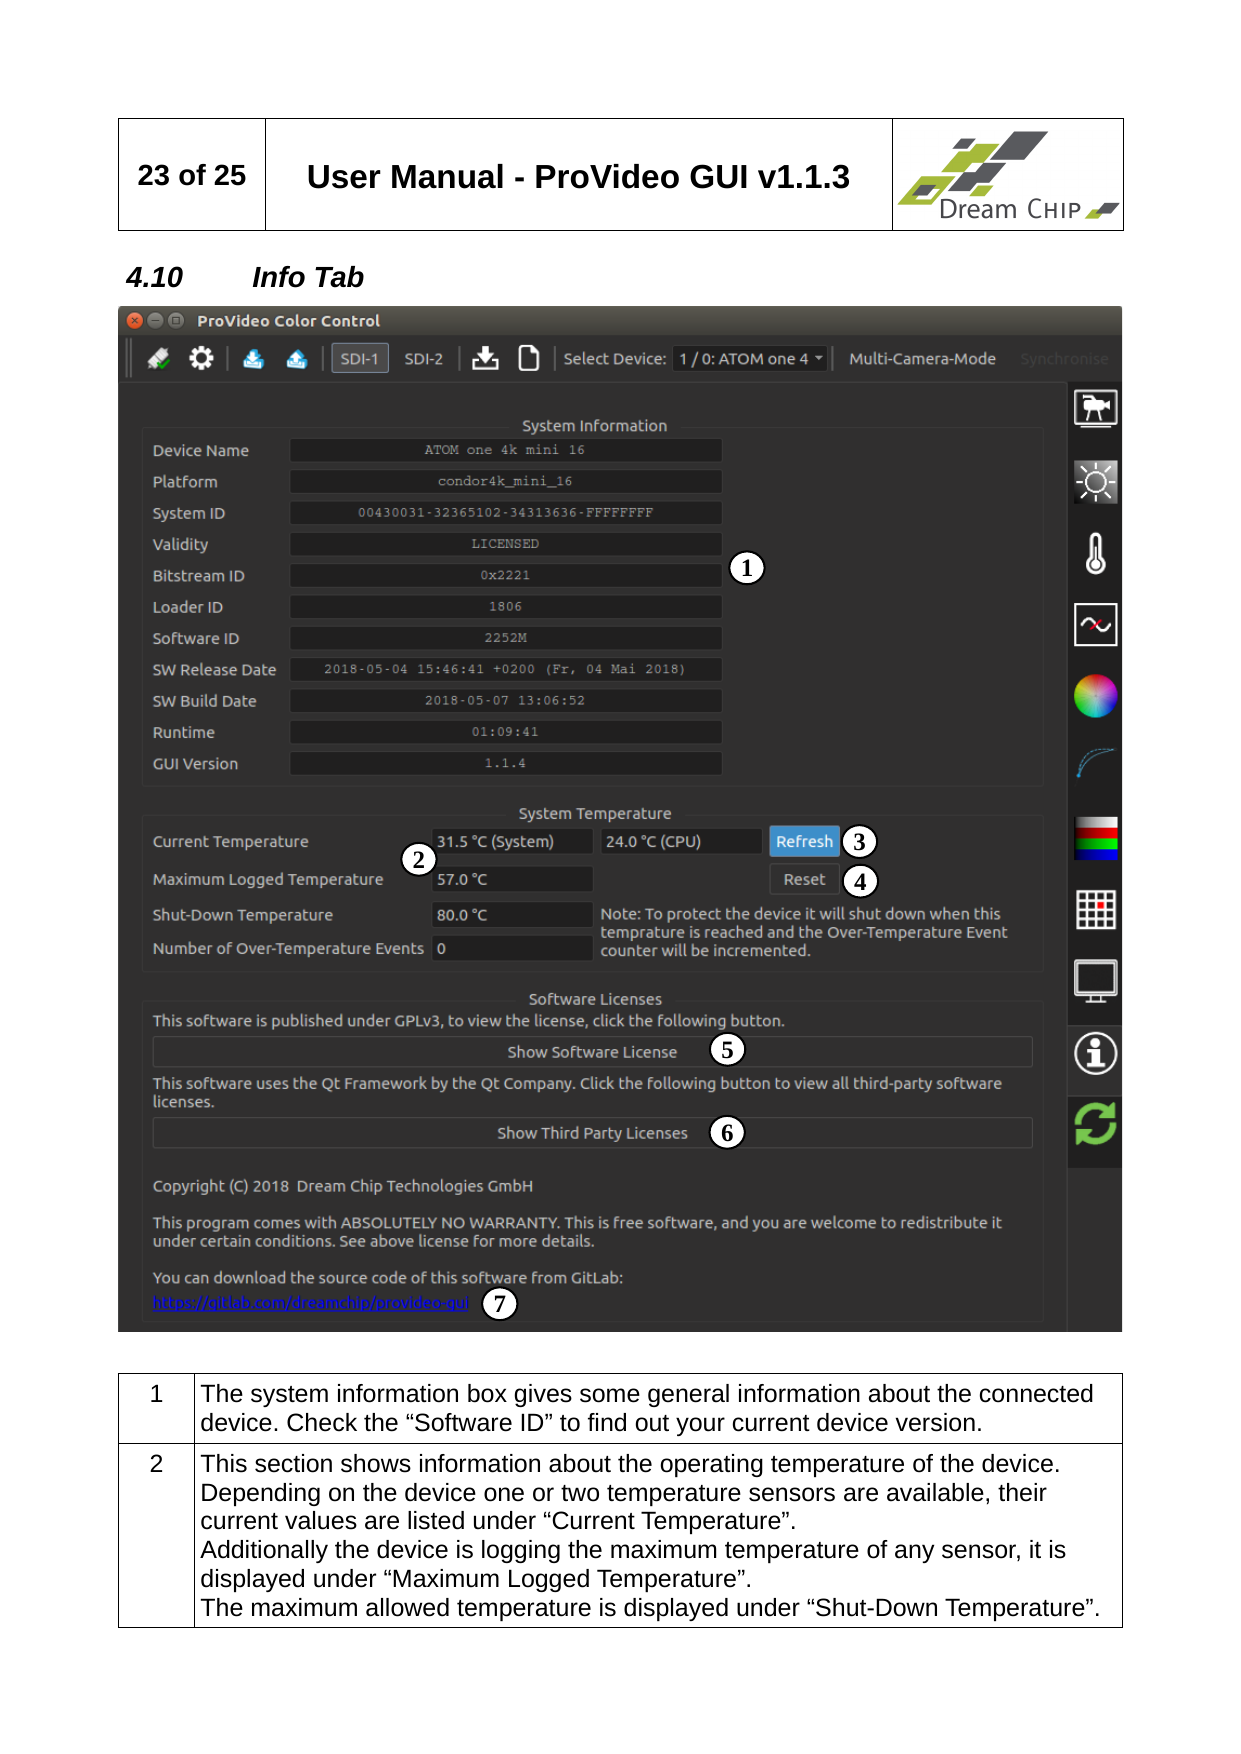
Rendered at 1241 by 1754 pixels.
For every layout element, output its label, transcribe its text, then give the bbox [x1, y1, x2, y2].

table_cell This section shows information about the operating temperature of the device. Depending on the device one or two temperature sensors are available, their current values are listed under “Current Temperature”. Additionally the device is logging the maximum temperature of any sensor, it is displayed under “Maximum Logged Temperature”. The maximum allowed temperature is displayed under “Shut-Down Temperature”. [195, 1444, 1122, 1627]
table_header The system information box gives some general information about the connected device. Check the “Software ID” to find out your current device version. [195, 1374, 1122, 1442]
table_header 1 [119, 1374, 194, 1442]
picture [118, 306, 1123, 1332]
picture [897, 130, 1120, 220]
subtitle Info Tab [118, 260, 1122, 293]
table_cell 2 [119, 1444, 194, 1627]
